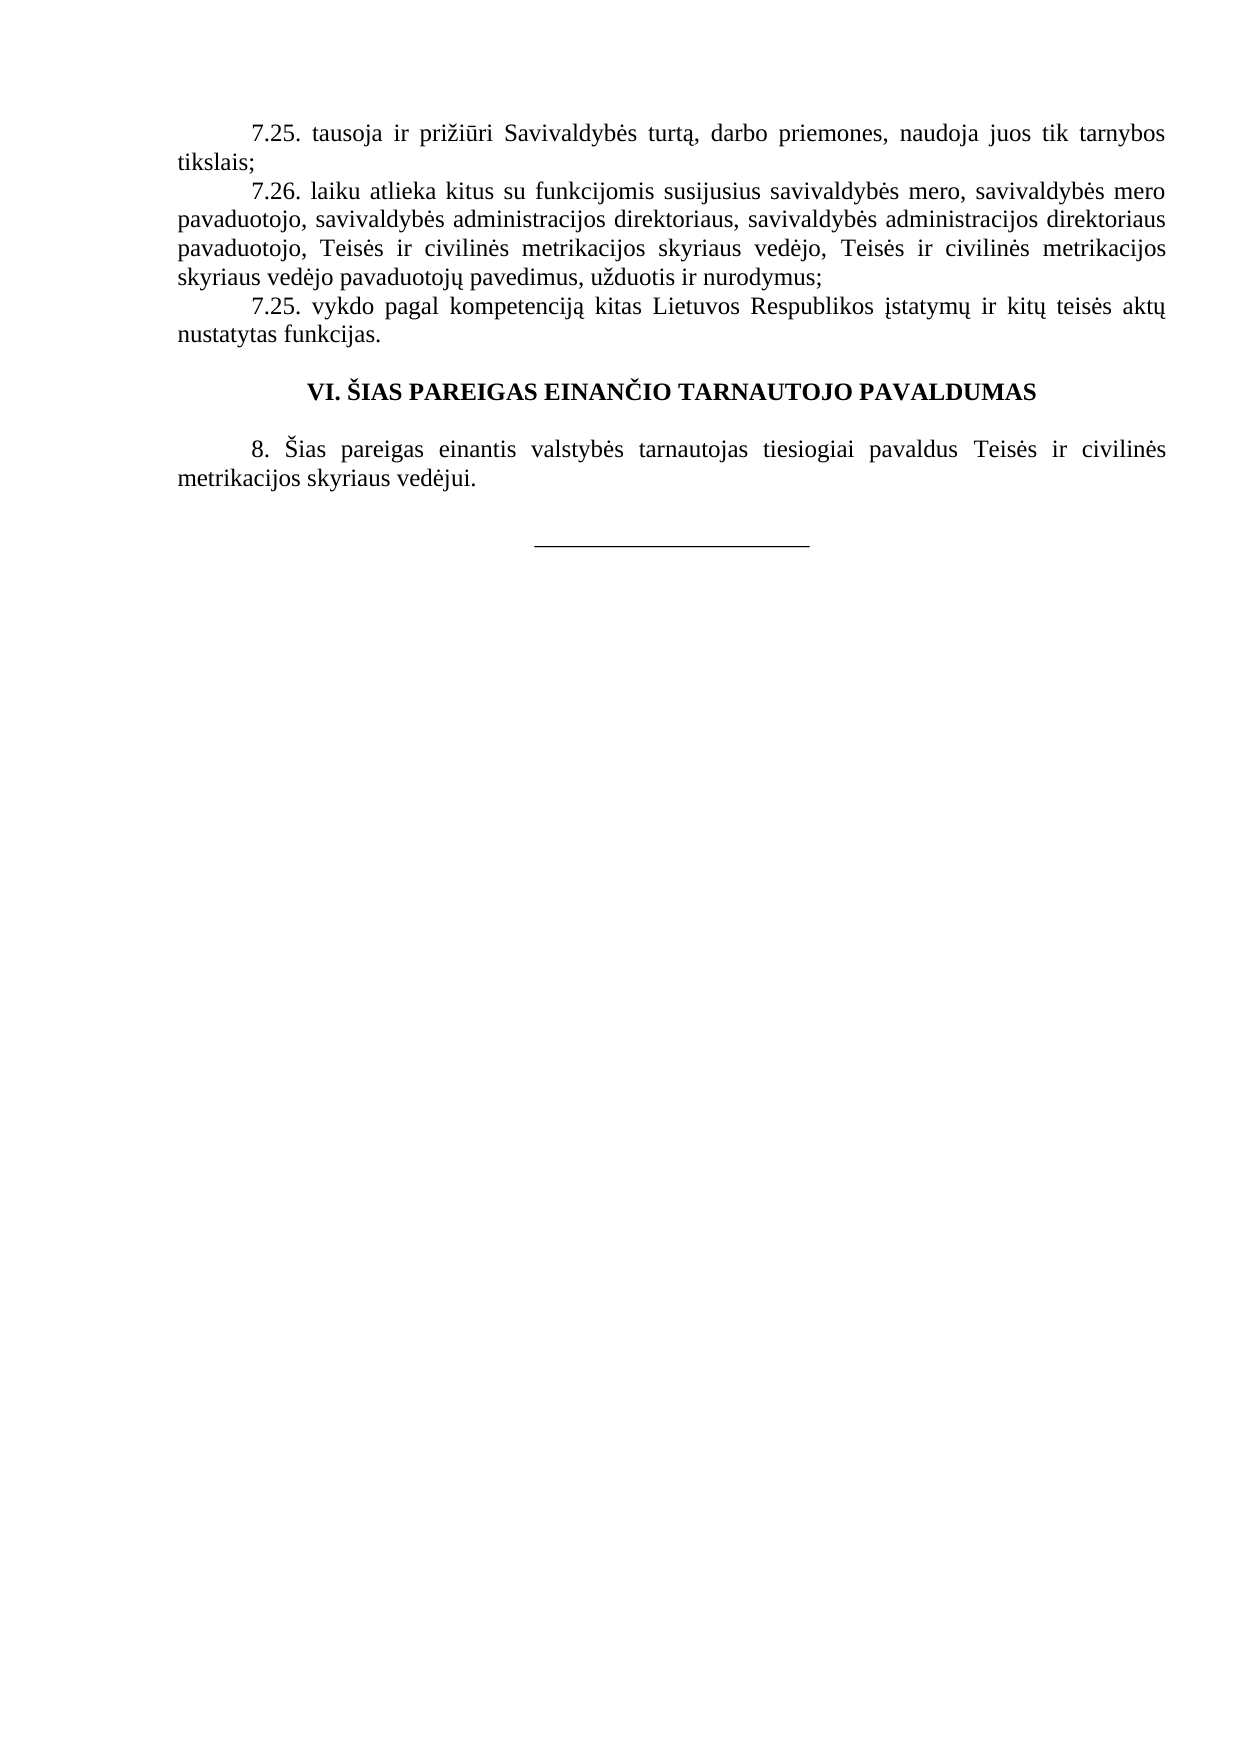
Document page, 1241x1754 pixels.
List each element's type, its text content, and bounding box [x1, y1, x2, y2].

text 8. Šias pareigas einantis valstybės tarnautojas tiesiogiai pavaldus Teisės ir civilinės metrikacijos skyriaus vedėjui. [177, 434, 1167, 492]
text 7.26. laiku atlieka kitus su funkcijomis susijusius savivaldybės mero, savivaldybės mero pavaduotojo, savivaldybės administracijos direktoriaus, savivaldybės administracijos direktoriaus pavaduotojo, Teisės ir civilinės metrikacijos skyriaus vedėjo, Teisės ir civilinės metrikacijos skyriaus vedėjo pavaduotojų pavedimus, užduotis ir nurodymus; [177, 176, 1167, 291]
text VI. ŠIAS PAREIGAS EINANČIO TARNAUTOJO PAVALDUMAS [177, 377, 1167, 406]
text 7.25. tausoja ir prižiūri Savivaldybės turtą, darbo priemones, naudoja juos tik tarnybos tikslais; [177, 118, 1167, 176]
text ______________________ [177, 521, 1167, 549]
text 7.25. vykdo pagal kompetenciją kitas Lietuvos Respublikos įstatymų ir kitų teisės aktų nustatytas funkcijas. [177, 291, 1167, 348]
